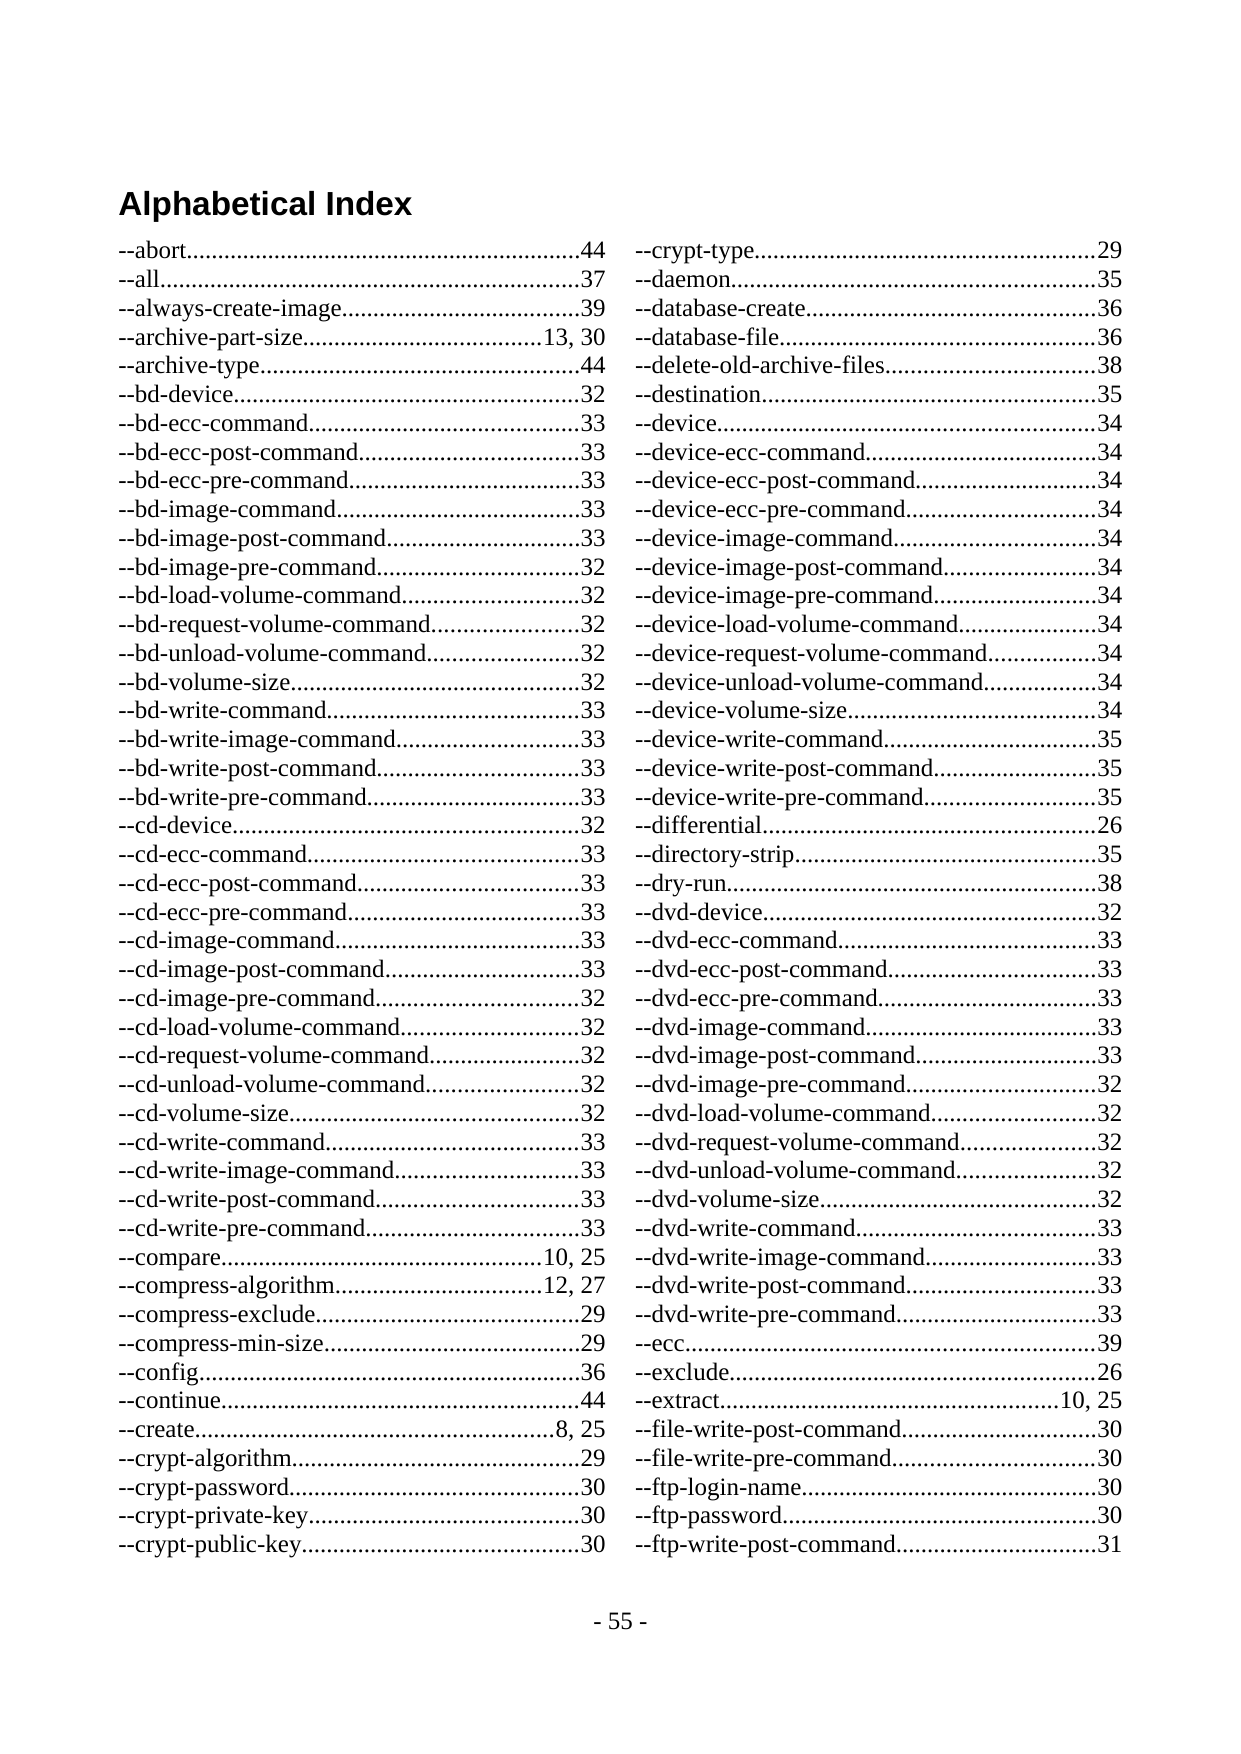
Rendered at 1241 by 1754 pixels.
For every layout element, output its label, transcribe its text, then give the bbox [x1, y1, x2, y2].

text --bd-write-command 33 [118, 695, 605, 724]
text --crypt-password 30 [118, 1472, 605, 1500]
text --cd-volume-size 32 [118, 1098, 605, 1127]
text --crypt-type 29 [635, 235, 1122, 264]
text --cd-write-command 33 [118, 1127, 605, 1155]
text --file-write-post-command 30 [635, 1414, 1122, 1443]
text --destination 35 [635, 379, 1122, 408]
text --archive-type 44 [118, 350, 605, 379]
text --cd-write-image-command 33 [118, 1155, 605, 1184]
text --cd-ecc-post-command 33 [118, 868, 605, 897]
text --device-ecc-command 34 [635, 437, 1122, 465]
text --cd-ecc-pre-command 33 [118, 897, 605, 925]
text --bd-image-pre-command 32 [118, 552, 605, 580]
text --bd-image-post-command 33 [118, 523, 605, 552]
text --device-write-command 35 [635, 724, 1122, 753]
text --compress-exclude 29 [118, 1299, 605, 1328]
text --all 37 [118, 264, 605, 293]
text --cd-ecc-command 33 [118, 839, 605, 868]
text --daemon 35 [635, 264, 1122, 293]
text --cd-image-post-command 33 [118, 954, 605, 983]
text --compare 10, 25 [118, 1242, 605, 1270]
text --device-image-pre-command 34 [635, 580, 1122, 609]
text --compress-min-size 29 [118, 1328, 605, 1357]
text --device-ecc-pre-command 34 [635, 494, 1122, 523]
text --cd-image-command 33 [118, 925, 605, 954]
text --dvd-volume-size 32 [635, 1184, 1122, 1213]
text --ftp-login-name 30 [635, 1472, 1122, 1500]
text --ftp-write-post-command 31 [635, 1529, 1122, 1558]
text --bd-write-pre-command 33 [118, 782, 605, 810]
text --abort 44 [118, 235, 605, 264]
text --device-unload-volume-command 34 [635, 667, 1122, 695]
text --bd-write-image-command 33 [118, 724, 605, 753]
text --dvd-ecc-post-command 33 [635, 954, 1122, 983]
text --dvd-write-post-command 33 [635, 1270, 1122, 1299]
text --bd-device 32 [118, 379, 605, 408]
text --cd-request-volume-command 32 [118, 1040, 605, 1069]
text --bd-request-volume-command 32 [118, 609, 605, 638]
text --cd-unload-volume-command 32 [118, 1069, 605, 1098]
text --device-write-pre-command 35 [635, 782, 1122, 810]
text --bd-ecc-pre-command 33 [118, 465, 605, 494]
text --cd-image-pre-command 32 [118, 983, 605, 1012]
text --cd-device 32 [118, 810, 605, 839]
text --dvd-ecc-command 33 [635, 925, 1122, 954]
text --bd-unload-volume-command 32 [118, 638, 605, 667]
text --device-image-post-command 34 [635, 552, 1122, 580]
text --bd-volume-size 32 [118, 667, 605, 695]
text --dvd-unload-volume-command 32 [635, 1155, 1122, 1184]
text --database-file 36 [635, 322, 1122, 350]
text --database-create 36 [635, 293, 1122, 322]
text --device-write-post-command 35 [635, 753, 1122, 782]
text --cd-write-pre-command 33 [118, 1213, 605, 1242]
text --device-volume-size 34 [635, 695, 1122, 724]
text --bd-image-command 33 [118, 494, 605, 523]
text --device-request-volume-command 34 [635, 638, 1122, 667]
text --bd-ecc-post-command 33 [118, 437, 605, 465]
text --device-image-command 34 [635, 523, 1122, 552]
text --compress-algorithm 12, 27 [118, 1270, 605, 1299]
text --config 36 [118, 1357, 605, 1385]
text --bd-load-volume-command 32 [118, 580, 605, 609]
text --continue 44 [118, 1385, 605, 1414]
text --bd-write-post-command 33 [118, 753, 605, 782]
text --dvd-write-command 33 [635, 1213, 1122, 1242]
subtitle Alphabetical Index [118, 184, 1122, 223]
text --differential 26 [635, 810, 1122, 839]
text --always-create-image 39 [118, 293, 605, 322]
text --dvd-write-image-command 33 [635, 1242, 1122, 1270]
text --exclude 26 [635, 1357, 1122, 1385]
text --ecc 39 [635, 1328, 1122, 1357]
text --dvd-image-post-command 33 [635, 1040, 1122, 1069]
text --dry-run 38 [635, 868, 1122, 897]
text --device 34 [635, 408, 1122, 437]
text --dvd-image-command 33 [635, 1012, 1122, 1040]
text --directory-strip 35 [635, 839, 1122, 868]
text --dvd-device 32 [635, 897, 1122, 925]
text --file-write-pre-command 30 [635, 1443, 1122, 1472]
text --dvd-ecc-pre-command 33 [635, 983, 1122, 1012]
text --dvd-request-volume-command 32 [635, 1127, 1122, 1155]
text --archive-part-size 13, 30 [118, 322, 605, 350]
text --ftp-password 30 [635, 1500, 1122, 1529]
text --device-load-volume-command 34 [635, 609, 1122, 638]
text --create 8, 25 [118, 1414, 605, 1443]
text --dvd-image-pre-command 32 [635, 1069, 1122, 1098]
text --crypt-private-key 30 [118, 1500, 605, 1529]
text --device-ecc-post-command 34 [635, 465, 1122, 494]
text --cd-load-volume-command 32 [118, 1012, 605, 1040]
text --dvd-load-volume-command 32 [635, 1098, 1122, 1127]
text --bd-ecc-command 33 [118, 408, 605, 437]
text --extract 10, 25 [635, 1385, 1122, 1414]
text --crypt-algorithm 29 [118, 1443, 605, 1472]
text --crypt-public-key 30 [118, 1529, 605, 1558]
text --delete-old-archive-files 38 [635, 350, 1122, 379]
text --dvd-write-pre-command 33 [635, 1299, 1122, 1328]
text --cd-write-post-command 33 [118, 1184, 605, 1213]
